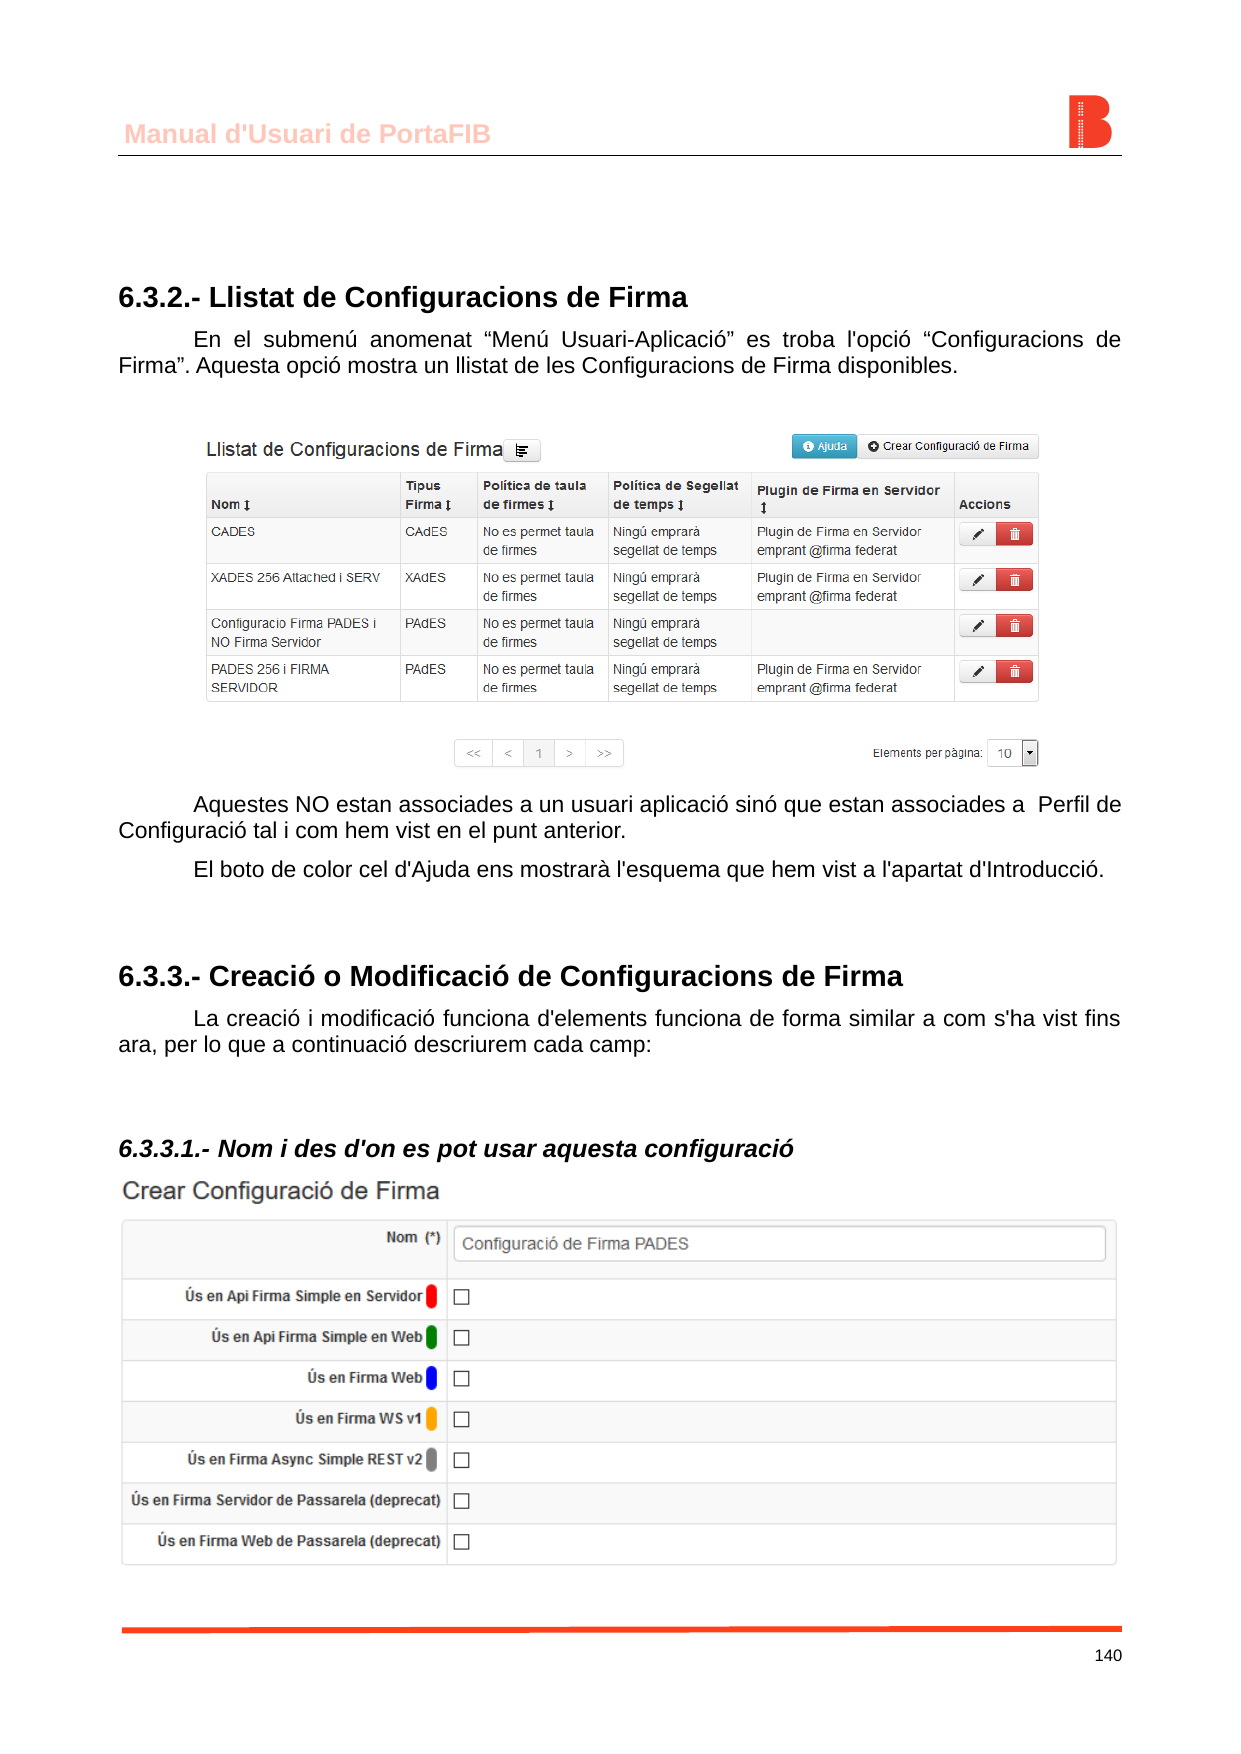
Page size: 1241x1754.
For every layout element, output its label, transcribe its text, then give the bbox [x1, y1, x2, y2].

text El boto de color cel d'Ajuda ens mostrarà l'esquema que hem vist a l'apartat d'Introducció. [118, 856, 1122, 882]
text Aquestes NO estan associades a un usuari aplicació sinó que estan associades a Perfil de Configuració tal i com hem vist en el punt anterior. [118, 791, 1122, 843]
picture [1063, 94, 1117, 150]
subtitle Llistat de Configuracions de Firma [118, 279, 1122, 313]
subtitle Creació o Modificació de Configuracions de Firma [118, 958, 1122, 992]
text La creació i modificació funciona d'elements funciona de forma similar a com s'ha vist fins ara, per lo que a continuació descriurem cada camp: [118, 1004, 1122, 1057]
subtitle Nom i des d'on es pot usar aquesta configuració [118, 1134, 1122, 1162]
picture [118, 1175, 1123, 1569]
text En el submenú anomenat “Menú Usuari-Aplicació” es troba l'opció “Configuracions de Firma”. Aquesta opció mostra un llistat de les Configuracions de Firma disponibles. [118, 326, 1122, 378]
picture [197, 429, 1043, 779]
